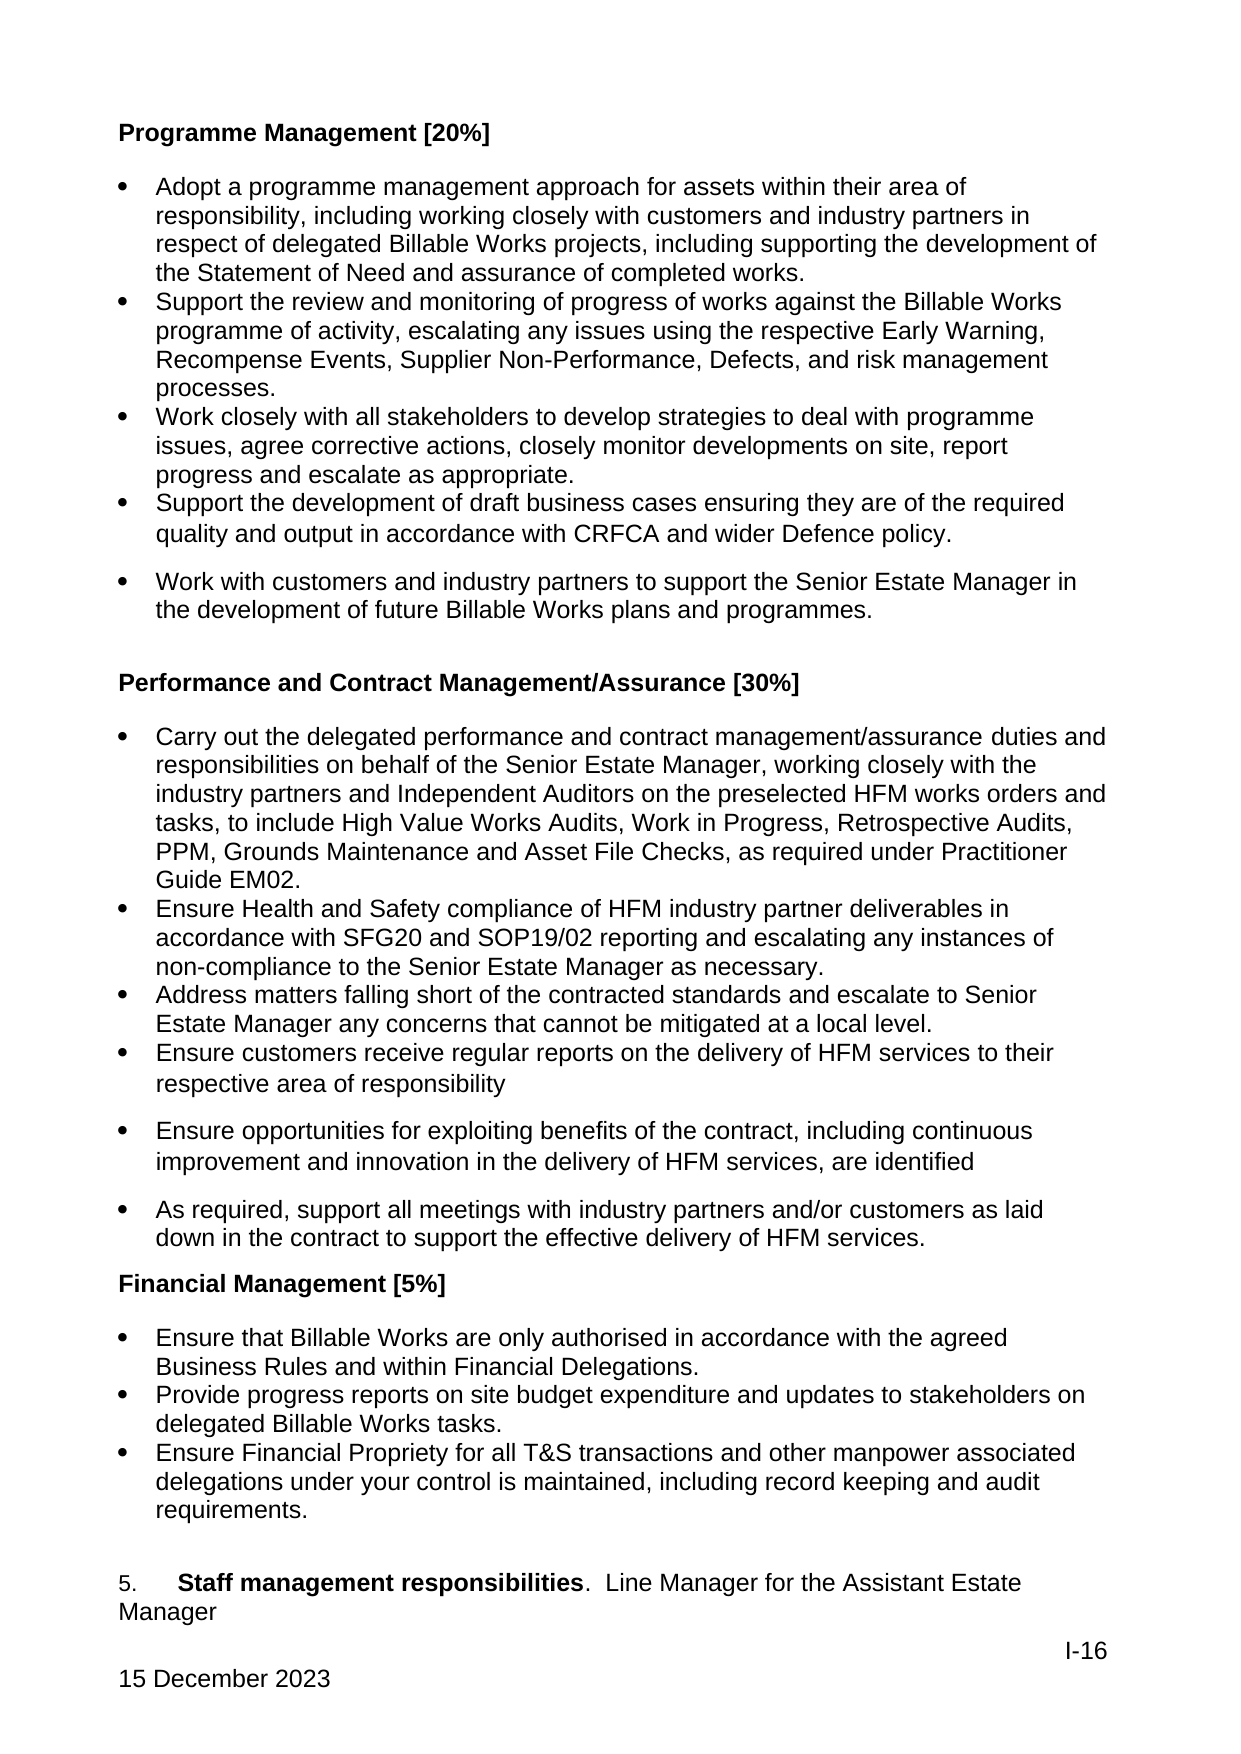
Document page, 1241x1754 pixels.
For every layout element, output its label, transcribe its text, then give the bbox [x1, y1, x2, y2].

list Staff management responsibilities. Line Manager for the Assistant Estate Manager [118, 1568, 1107, 1625]
text Performance and Contract Management/Assurance [30%] [118, 668, 1107, 697]
list Ensure Health and Safety compliance of HFM industry partner deliverables in accordance with SFG20 and SOP19/02 reporting and escalating any instances of non-compliance to the Senior Estate Manager as necessary. [118, 894, 1107, 981]
list Address matters falling short of the contracted standards and escalate to Senior Estate Manager any concerns that cannot be mitigated at a local level. [118, 981, 1107, 1038]
list Ensure customers receive regular reports on the delivery of HFM services to their respective area of responsibility [118, 1038, 1107, 1098]
list Adopt a programme management approach for assets within their area of responsibility, including working closely with customers and industry partners in respect of delegated Billable Works projects, including supporting the development of the Statement of Need and assurance of completed works. [118, 172, 1107, 287]
list Ensure that Billable Works are only authorised in accordance with the agreed Business Rules and within Financial Delegations. [118, 1323, 1107, 1380]
list Work with customers and industry partners to support the Senior Estate Manager in the development of future Billable Works plans and programmes. [118, 567, 1107, 624]
list Provide progress reports on site budget expenditure and updates to stakeholders on delegated Billable Works tasks. [118, 1380, 1107, 1438]
text Programme Management [20%] [118, 118, 1107, 147]
list Carry out the delegated performance and contract management/assurance duties and responsibilities on behalf of the Senior Estate Manager, working closely with the industry partners and Independent Auditors on the preselected HFM works orders and tasks, to include High Value Works Audits, Work in Progress, Retrospective Audits, PPM, Grounds Maintenance and Asset File Checks, as required under Practitioner Guide EM02. [118, 722, 1107, 894]
list Ensure opportunities for exploiting benefits of the contract, including continuous improvement and innovation in the delivery of HFM services, are identified [118, 1116, 1107, 1176]
text Financial Management [5%] [118, 1269, 1107, 1298]
list Support the review and monitoring of progress of works against the Billable Works programme of activity, escalating any issues using the respective Early Warning, Recompense Events, Supplier Non-Performance, Defects, and risk management processes. [118, 287, 1107, 402]
list Ensure Financial Propriety for all T&S transactions and other manpower associated delegations under your control is maintained, including record keeping and audit requirements. [118, 1438, 1107, 1524]
list Work closely with all stakeholders to develop strategies to deal with programme issues, agree corrective actions, closely monitor developments on site, report progress and escalate as appropriate. [118, 402, 1107, 488]
list As required, support all meetings with industry partners and/or customers as laid down in the contract to support the effective delivery of HFM services. [118, 1194, 1107, 1252]
list Support the development of draft business cases ensuring they are of the required quality and output in accordance with CRFCA and wider Defence policy. [118, 488, 1107, 548]
